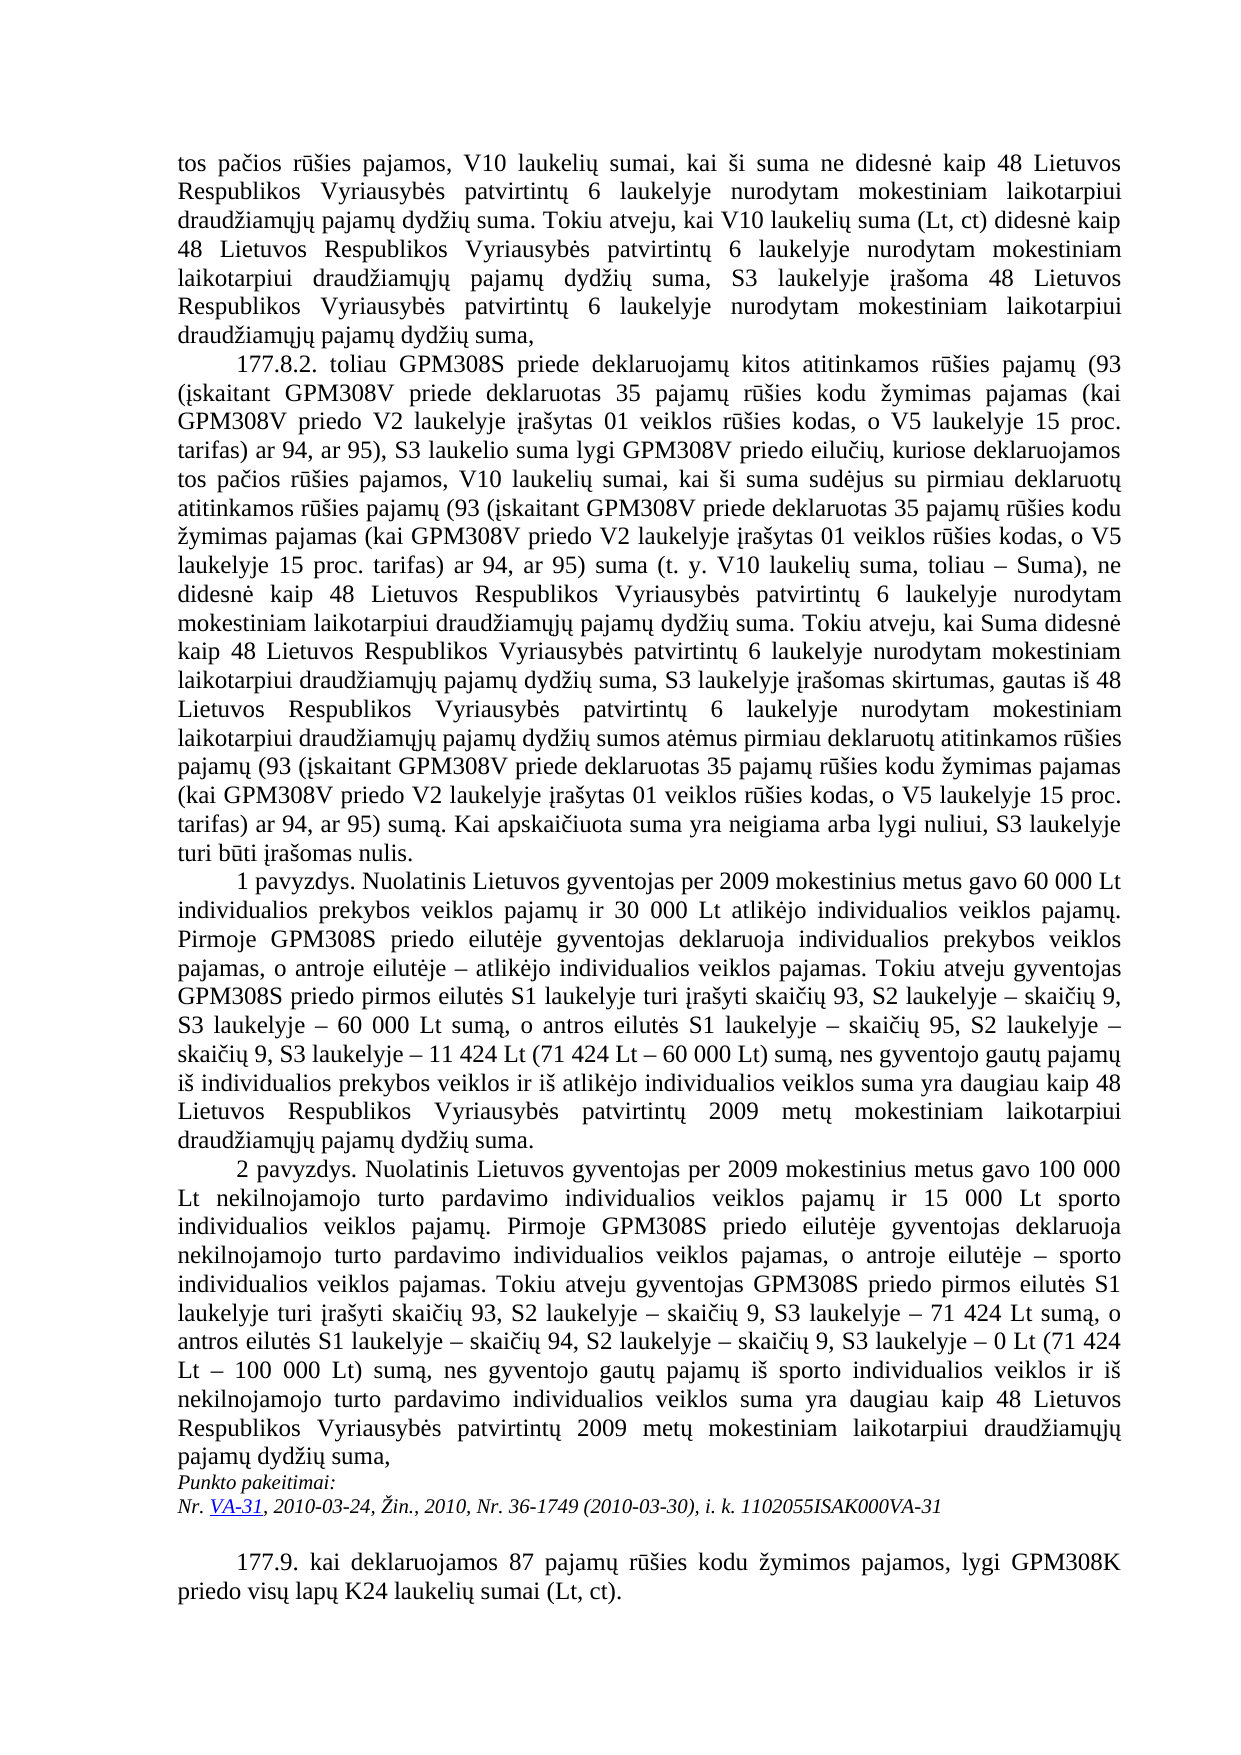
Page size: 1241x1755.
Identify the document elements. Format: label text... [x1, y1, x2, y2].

text Punkto pakeitimai: [177, 1470, 1122, 1494]
text 1 pavyzdys. Nuolatinis Lietuvos gyventojas per 2009 mokestinius metus gavo 60 000 Lt individualios prekybos veiklos pajamų ir 30 000 Lt atlikėjo individualios veiklos pajamų. Pirmoje GPM308S priedo eilutėje gyventojas deklaruoja individualios prekybos veiklos pajamas, o antroje eilutėje – atlikėjo individualios veiklos pajamas. Tokiu atveju gyventojas GPM308S priedo pirmos eilutės S1 laukelyje turi įrašyti skaičių 93, S2 laukelyje – skaičių 9, S3 laukelyje – 60 000 Lt sumą, o antros eilutės S1 laukelyje – skaičių 95, S2 laukelyje – skaičių 9, S3 laukelyje – 11 424 Lt (71 424 Lt – 60 000 Lt) sumą, nes gyventojo gautų pajamų iš individualios prekybos veiklos ir iš atlikėjo individualios veiklos suma yra daugiau kaip 48 Lietuvos Respublikos Vyriausybės patvirtintų 2009 metų mokestiniam laikotarpiui draudžiamųjų pajamų dydžių suma. [177, 866, 1122, 1154]
text 177.9. kai deklaruojamos 87 pajamų rūšies kodu žymimos pajamos, lygi GPM308K priedo visų lapų K24 laukelių sumai (Lt, ct). [177, 1547, 1122, 1604]
text 2 pavyzdys. Nuolatinis Lietuvos gyventojas per 2009 mokestinius metus gavo 100 000 Lt nekilnojamojo turto pardavimo individualios veiklos pajamų ir 15 000 Lt sporto individualios veiklos pajamų. Pirmoje GPM308S priedo eilutėje gyventojas deklaruoja nekilnojamojo turto pardavimo individualios veiklos pajamas, o antroje eilutėje – sporto individualios veiklos pajamas. Tokiu atveju gyventojas GPM308S priedo pirmos eilutės S1 laukelyje turi įrašyti skaičių 93, S2 laukelyje – skaičių 9, S3 laukelyje – 71 424 Lt sumą, o antros eilutės S1 laukelyje – skaičių 94, S2 laukelyje – skaičių 9, S3 laukelyje – 0 Lt (71 424 Lt – 100 000 Lt) sumą, nes gyventojo gautų pajamų iš sporto individualios veiklos ir iš nekilnojamojo turto pardavimo individualios veiklos suma yra daugiau kaip 48 Lietuvos Respublikos Vyriausybės patvirtintų 2009 metų mokestiniam laikotarpiui draudžiamųjų pajamų dydžių suma, [177, 1154, 1122, 1470]
text 177.8.2. toliau GPM308S priede deklaruojamų kitos atitinkamos rūšies pajamų (93 (įskaitant GPM308V priede deklaruotas 35 pajamų rūšies kodu žymimas pajamas (kai GPM308V priedo V2 laukelyje įrašytas 01 veiklos rūšies kodas, o V5 laukelyje 15 proc. tarifas) ar 94, ar 95), S3 laukelio suma lygi GPM308V priedo eilučių, kuriose deklaruojamos tos pačios rūšies pajamos, V10 laukelių sumai, kai ši suma sudėjus su pirmiau deklaruotų atitinkamos rūšies pajamų (93 (įskaitant GPM308V priede deklaruotas 35 pajamų rūšies kodu žymimas pajamas (kai GPM308V priedo V2 laukelyje įrašytas 01 veiklos rūšies kodas, o V5 laukelyje 15 proc. tarifas) ar 94, ar 95) suma (t. y. V10 laukelių suma, toliau – Suma), ne didesnė kaip 48 Lietuvos Respublikos Vyriausybės patvirtintų 6 laukelyje nurodytam mokestiniam laikotarpiui draudžiamųjų pajamų dydžių suma. Tokiu atveju, kai Suma didesnė kaip 48 Lietuvos Respublikos Vyriausybės patvirtintų 6 laukelyje nurodytam mokestiniam laikotarpiui draudžiamųjų pajamų dydžių suma, S3 laukelyje įrašomas skirtumas, gautas iš 48 Lietuvos Respublikos Vyriausybės patvirtintų 6 laukelyje nurodytam mokestiniam laikotarpiui draudžiamųjų pajamų dydžių sumos atėmus pirmiau deklaruotų atitinkamos rūšies pajamų (93 (įskaitant GPM308V priede deklaruotas 35 pajamų rūšies kodu žymimas pajamas (kai GPM308V priedo V2 laukelyje įrašytas 01 veiklos rūšies kodas, o V5 laukelyje 15 proc. tarifas) ar 94, ar 95) sumą. Kai apskaičiuota suma yra neigiama arba lygi nuliui, S3 laukelyje turi būti įrašomas nulis. [177, 349, 1122, 866]
text tos pačios rūšies pajamos, V10 laukelių sumai, kai ši suma ne didesnė kaip 48 Lietuvos Respublikos Vyriausybės patvirtintų 6 laukelyje nurodytam mokestiniam laikotarpiui draudžiamųjų pajamų dydžių suma. Tokiu atveju, kai V10 laukelių suma (Lt, ct) didesnė kaip 48 Lietuvos Respublikos Vyriausybės patvirtintų 6 laukelyje nurodytam mokestiniam laikotarpiui draudžiamųjų pajamų dydžių suma, S3 laukelyje įrašoma 48 Lietuvos Respublikos Vyriausybės patvirtintų 6 laukelyje nurodytam mokestiniam laikotarpiui draudžiamųjų pajamų dydžių suma, [177, 148, 1122, 349]
text Nr. VA-31, 2010-03-24, Žin., 2010, Nr. 36-1749 (2010-03-30), i. k. 1102055ISAK000VA-31 [177, 1494, 1122, 1518]
